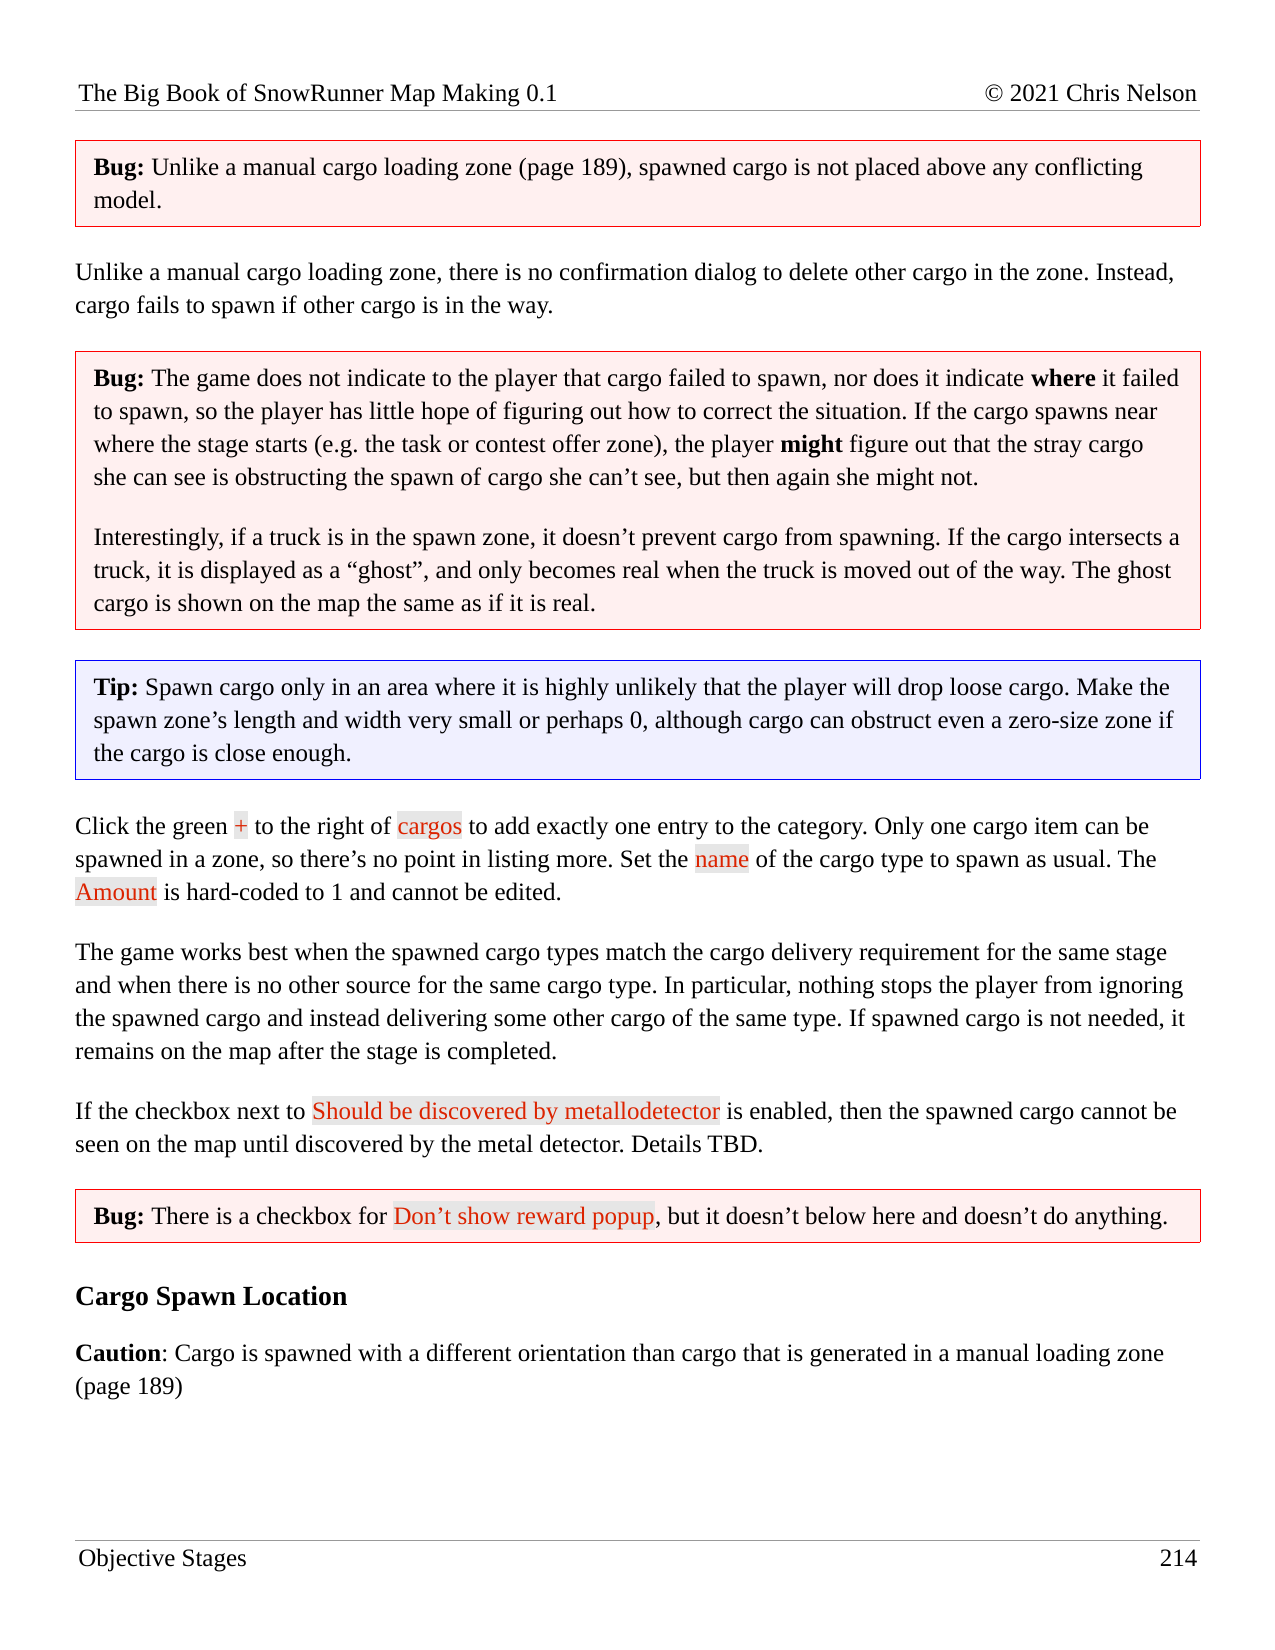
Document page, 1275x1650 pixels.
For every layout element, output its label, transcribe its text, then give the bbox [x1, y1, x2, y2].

text If the checkbox next to Should be discovered by metallodetector is enabled, then the spawned cargo cannot be seen on the map until discovered by the metal detector. Details TBD. [75, 1096, 1200, 1158]
list Unlike a manual cargo loading zone (page 189), spawned cargo is not placed above any conflicting model. [76, 141, 1200, 226]
text The game works best when the spawned cargo types match the cargo delivery requirement for the same stage and when there is no other source for the same cargo type. In particular, nothing stops the player from ignoring the spawned cargo and instead delivering some other cargo of the same type. If spawned cargo is not needed, it remains on the map after the stage is completed. [75, 937, 1200, 1065]
list The game does not indicate to the player that cargo failed to spawn, nor does it indicate where it failed to spawn, so the player has little hope of figuring out how to correct the situation. If the cargo spawns near where the stage starts (e.g. the task or contest offer zone), the player might figure out that the stray cargo she can see is obstructing the spawn of cargo she can’t see, but then again she might not. [76, 352, 1200, 491]
text Interestingly, if a truck is in the spawn zone, it doesn’t prevent cargo from spawning. If the cargo intersects a truck, it is displayed as a “ghost”, and only becomes real when the truck is moved out of the way. The ghost cargo is shown on the map the same as if it is real. [76, 509, 1200, 629]
subtitle Cargo Spawn Location [75, 1279, 1200, 1311]
text Unlike a manual cargo loading zone, there is no confirmation dialog to delete other cargo in the zone. Instead, cargo fails to spawn if other cargo is in the way. [75, 257, 1200, 319]
text Caution: Cargo is spawned with a different orientation than cargo that is generated in a manual loading zone (page 189) [75, 1338, 1200, 1400]
list Spawn cargo only in an area where it is highly unlikely that the player will drop loose cargo. Make the spawn zone’s length and width very small or perhaps 0, although cargo can obstruct even a zero-size zone if the cargo is close enough. [76, 661, 1200, 779]
list There is a checkbox for Don’t show reward popup, but it doesn’t below here and doesn’t do anything. [76, 1190, 1200, 1242]
text Click the green + to the right of cargos to add exactly one entry to the category. Only one cargo item can be spawned in a zone, so there’s no point in listing more. Set the name of the cargo type to spawn as usual. The Amount is hard-coded to 1 and cannot be edited. [75, 811, 1200, 906]
